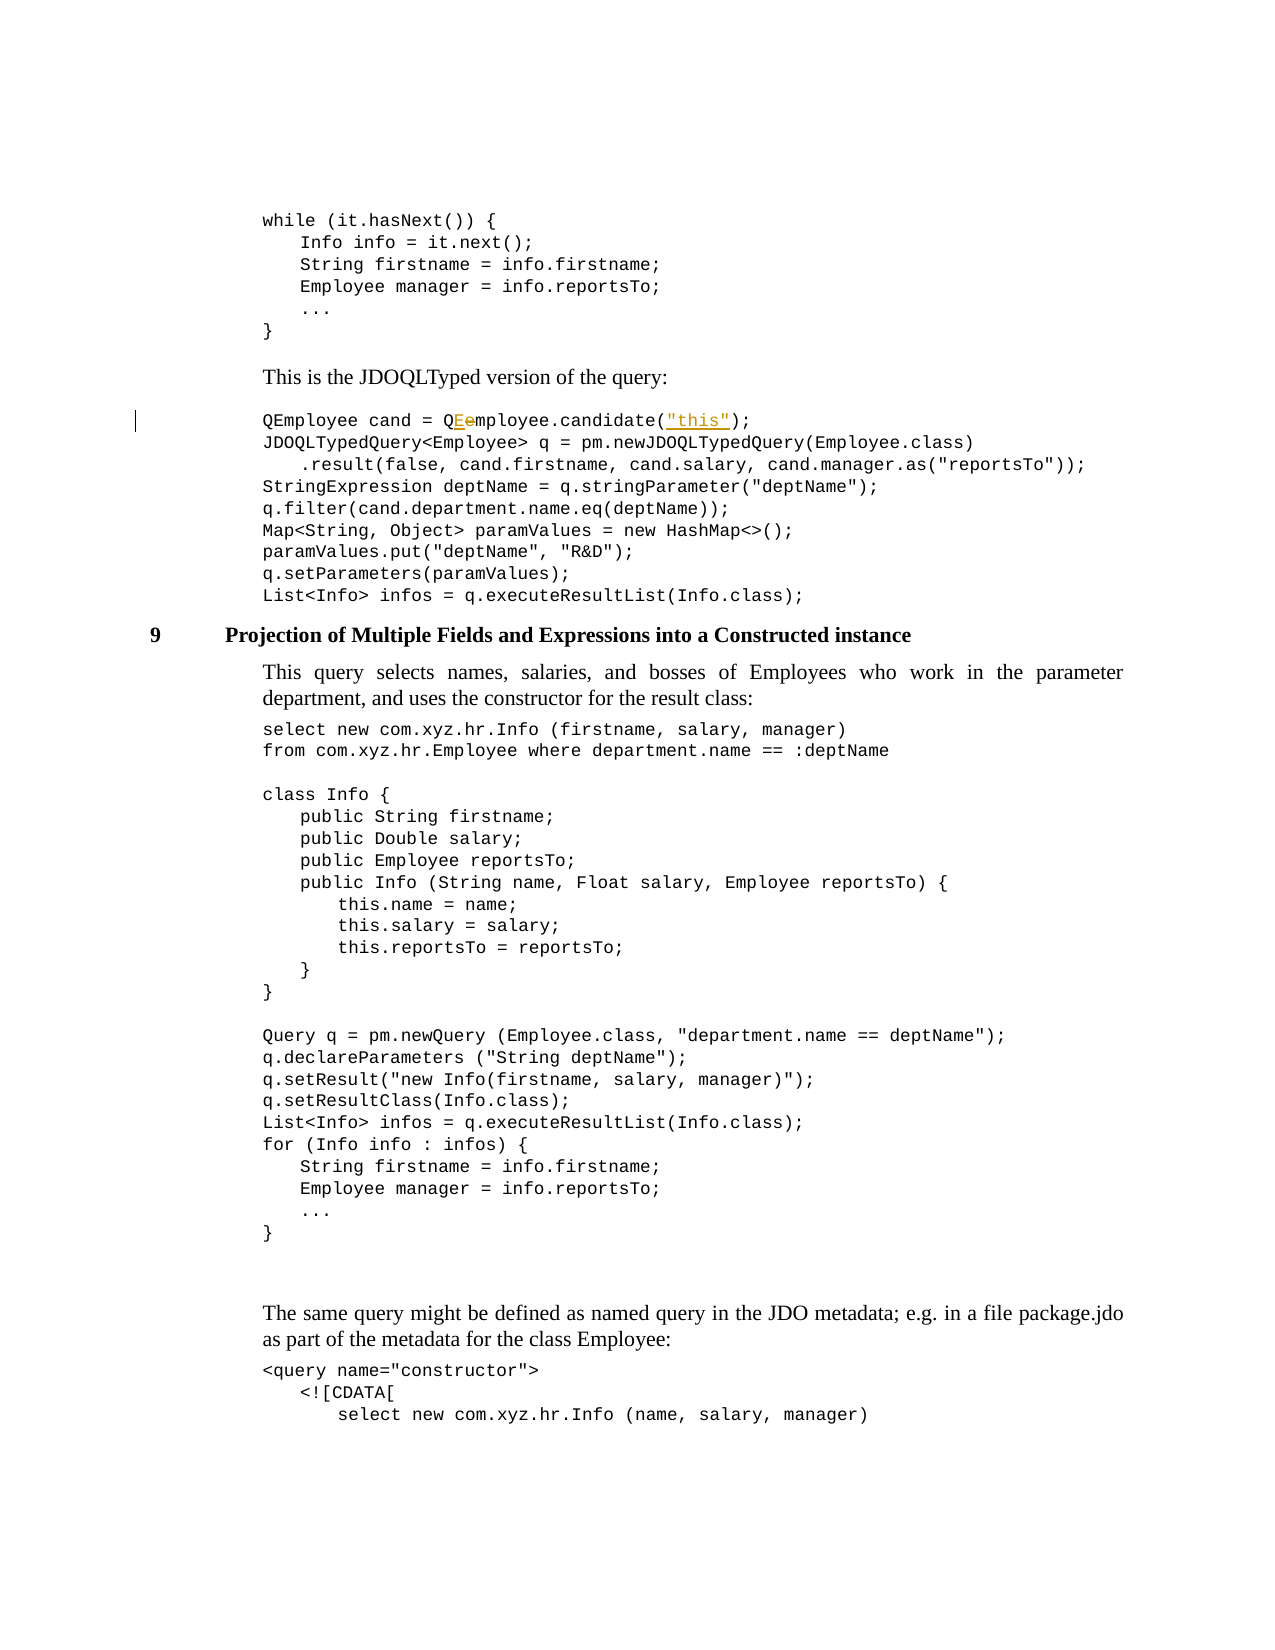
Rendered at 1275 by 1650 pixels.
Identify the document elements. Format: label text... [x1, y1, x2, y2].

text The same query might be defined as named query in the JDO metadata; e.g. in a file package.jdo as part of the metadata for the class Employee: [262, 1299, 1125, 1352]
text } [262, 981, 1125, 1003]
text for (Info info : infos) { [262, 1134, 1125, 1156]
text public Double salary; [262, 828, 1125, 849]
text StringExpression deptName = q.stringParameter("deptName"); [262, 476, 1125, 497]
text This query selects names, salaries, and bosses of Employees who work in the parameter department, and uses the constructor for the result class: [262, 658, 1125, 710]
text select new com.xyz.hr.Info (name, salary, manager) [262, 1404, 1125, 1426]
text while (it.hasNext()) { [262, 210, 1125, 232]
text This is the JDOQLTyped version of the query: [262, 363, 1125, 389]
text Map<String, Object> paramValues = new HashMap<>(); [262, 519, 1125, 541]
text ... [262, 1199, 1125, 1221]
text public Employee reportsTo; [262, 849, 1125, 871]
text this.name = name; [262, 893, 1125, 915]
subtitle Projection of Multiple Fields and Expressions into a Constructed instance [150, 621, 1125, 647]
text public String firstname; [262, 806, 1125, 828]
text JDOQLTypedQuery<Employee> q = pm.newJDOQLTypedQuery(Employee.class) [262, 432, 1125, 454]
text String firstname = info.firstname; [262, 1156, 1125, 1178]
text QEmployee cand = QEmployee.candidate("this"); [262, 410, 1125, 432]
text Employee manager = info.reportsTo; [262, 276, 1125, 297]
text q.setResult("new Info(firstname, salary, manager)"); [262, 1068, 1125, 1090]
text q.setResultClass(Info.class); [262, 1090, 1125, 1112]
text paramValues.put("deptName", "R&D"); [262, 541, 1125, 563]
text List<Info> infos = q.executeResultList(Info.class); [262, 1112, 1125, 1134]
text .result(false, cand.firstname, cand.salary, cand.manager.as("reportsTo")); [262, 454, 1125, 476]
text } [262, 959, 1125, 981]
text select new com.xyz.hr.Info (firstname, salary, manager) from com.xyz.hr.Employee where department.name == :deptName [262, 718, 1125, 762]
text q.setParameters(paramValues); [262, 563, 1125, 585]
text Employee manager = info.reportsTo; [262, 1178, 1125, 1199]
text } [262, 319, 1125, 341]
text ... [262, 297, 1125, 319]
text q.filter(cand.department.name.eq(deptName)); [262, 497, 1125, 519]
text Query q = pm.newQuery (Employee.class, "department.name == deptName"); [262, 1024, 1125, 1046]
text <query name="constructor"> [262, 1360, 1125, 1382]
text List<Info> infos = q.executeResultList(Info.class); [262, 585, 1125, 607]
text <![CDATA[ [262, 1382, 1125, 1404]
text public Info (String name, Float salary, Employee reportsTo) { [262, 871, 1125, 893]
text String firstname = info.firstname; [262, 254, 1125, 276]
text class Info { [262, 784, 1125, 806]
text Info info = it.next(); [262, 232, 1125, 254]
text q.declareParameters ("String deptName"); [262, 1046, 1125, 1068]
text } [262, 1221, 1125, 1243]
text this.reportsTo = reportsTo; [262, 937, 1125, 959]
text this.salary = salary; [262, 915, 1125, 937]
